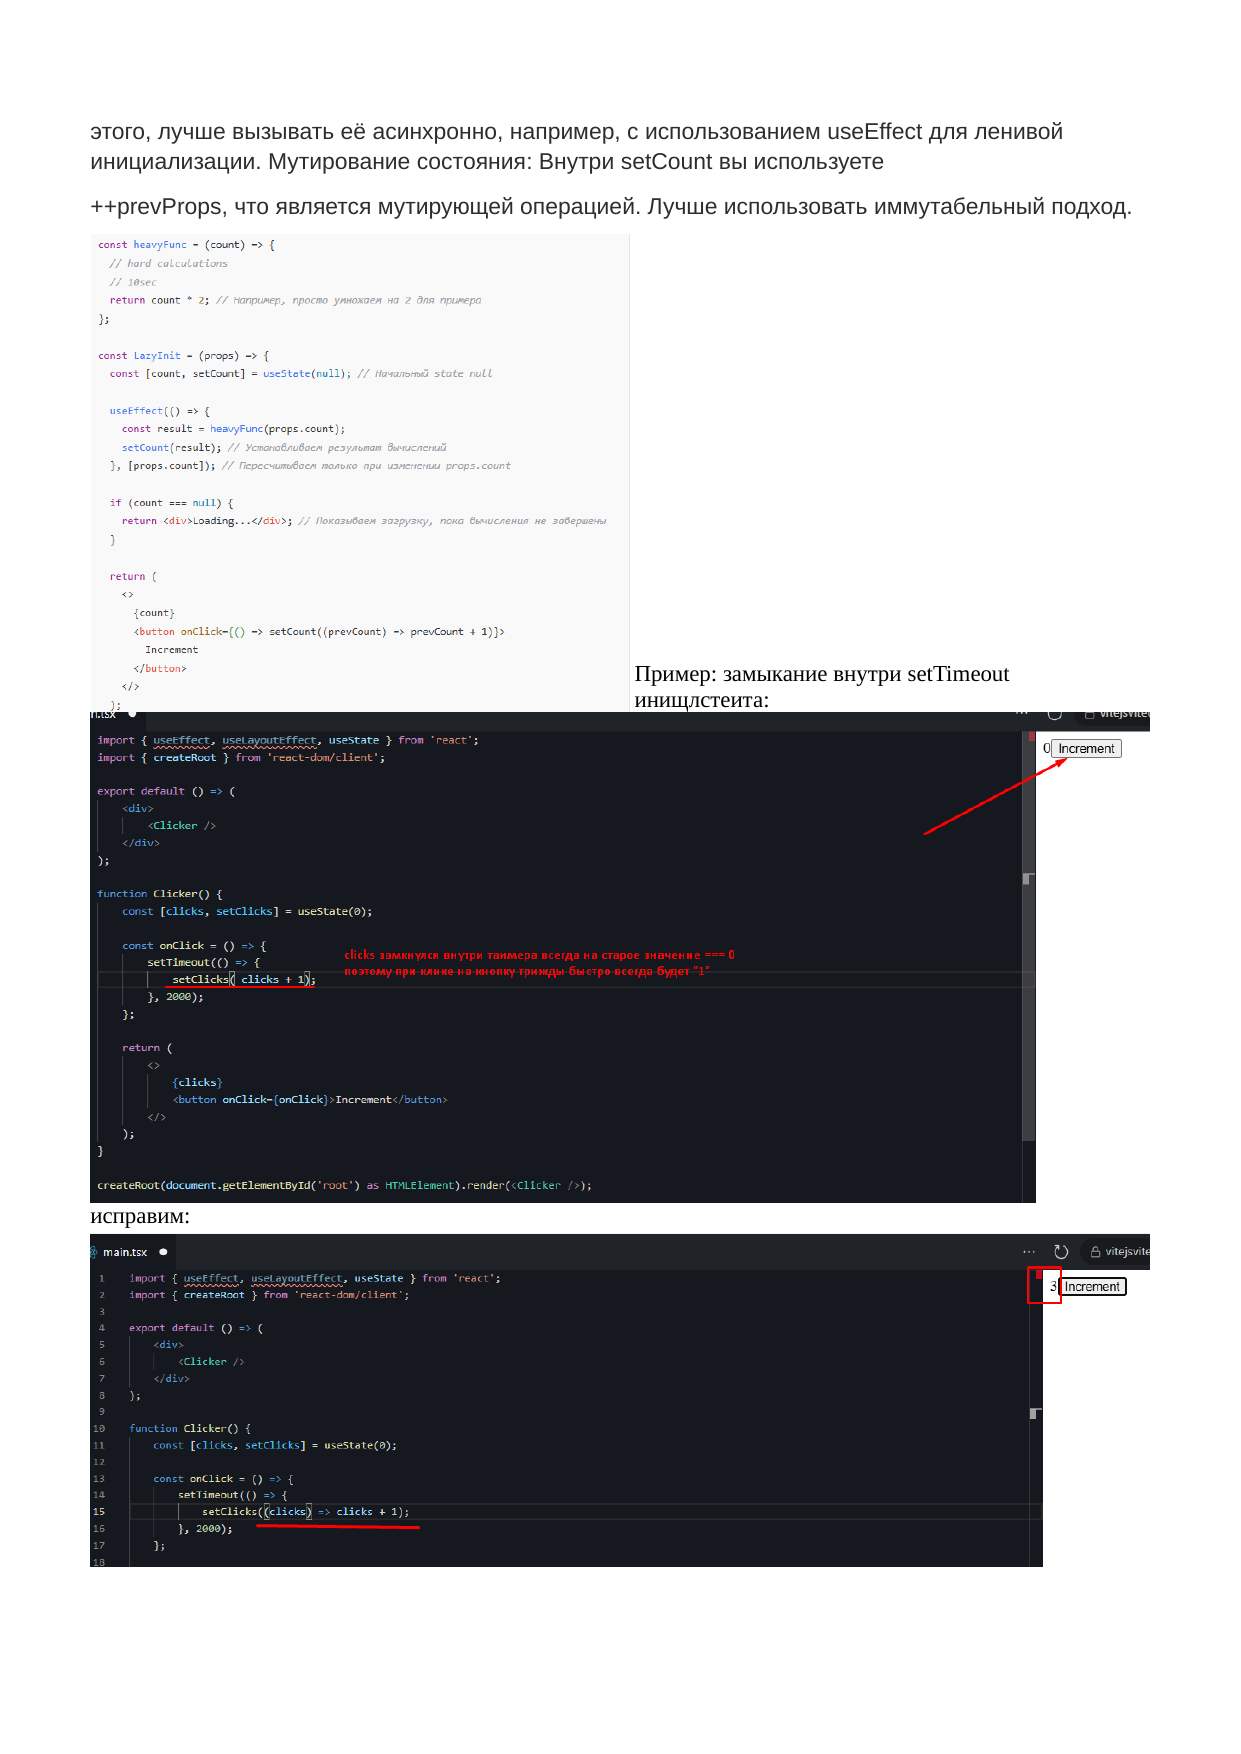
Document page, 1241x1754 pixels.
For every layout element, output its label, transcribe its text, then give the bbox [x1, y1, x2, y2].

picture [90, 234, 1150, 1203]
picture [90, 1228, 1150, 1567]
text этого, лучше вызывать её асинхронно, например, с использованием useEffect для ленивой инициализации. Мутирование состояния: Внутри setCount вы используете [90, 118, 1150, 175]
text ++prevProps, что является мутирующей операцией. Лучше использовать иммутабельный подход. [90, 193, 1150, 219]
text исправим: [90, 1203, 1150, 1228]
text Пример: замыкание внутри setTimeout инищлстеита: [635, 659, 1150, 712]
